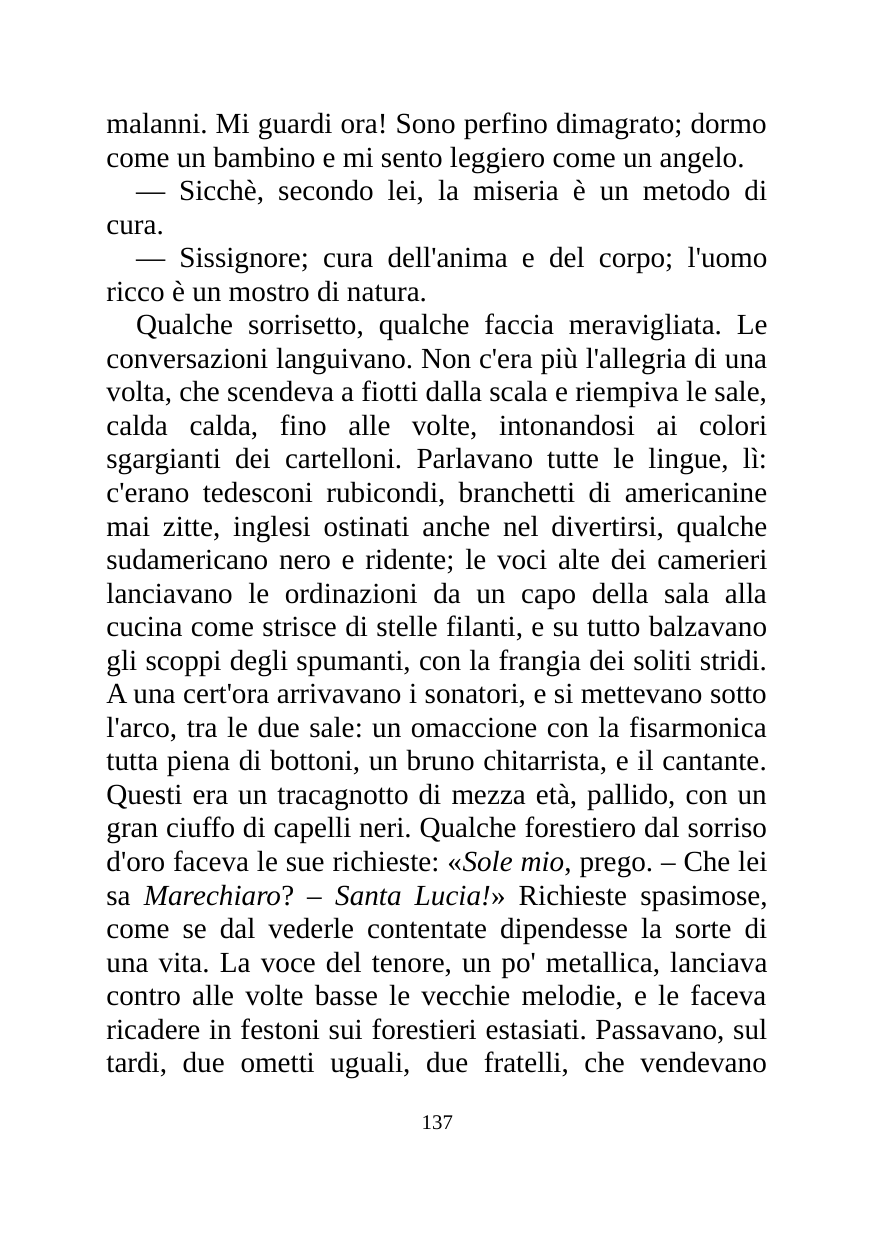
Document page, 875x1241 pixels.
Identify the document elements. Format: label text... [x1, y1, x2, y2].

text — Sicchè, secondo lei, la miseria è un metodo di cura. [106, 173, 768, 240]
text Qualche sorrisetto, qualche faccia meravigliata. Le conversazioni languivano. Non c'era più l'allegria di una volta, che scendeva a fiotti dalla scala e riempiva le sale, calda calda, fino alle volte, intonandosi ai colori sgargianti dei cartelloni. Parlavano tutte le lingue, lì: c'erano tedesconi rubicondi, branchetti di americanine mai zitte, inglesi ostinati anche nel divertirsi, qualche sudamericano nero e ridente; le voci alte dei camerieri lanciavano le ordinazioni da un capo della sala alla cucina come strisce di stelle filanti, e su tutto balzavano gli scoppi degli spumanti, con la frangia dei soliti stridi. A una cert'ora arrivavano i sonatori, e si mettevano sotto l'arco, tra le due sale: un omaccione con la fisarmonica tutta piena di bottoni, un bruno chitarrista, e il cantante. Questi era un tracagnotto di mezza età, pallido, con un gran ciuffo di capelli neri. Qualche forestiero dal sorriso d'oro faceva le sue richieste: «Sole mio, prego. – Che lei sa Marechiaro? – Santa Lucia!» Richieste spasimose, come se dal vederle contentate dipendesse la sorte di una vita. La voce del tenore, un po' metallica, lanciava contro alle volte basse le vecchie melodie, e le faceva ricadere in festoni sui forestieri estasiati. Passavano, sul tardi, due ometti uguali, due fratelli, che vendevano [106, 307, 768, 1079]
text — Sissignore; cura dell'anima e del corpo; l'uomo ricco è un mostro di natura. [106, 240, 768, 307]
text malanni. Mi guardi ora! Sono perfino dimagrato; dormo come un bambino e mi sento leggiero come un angelo. [106, 106, 768, 173]
